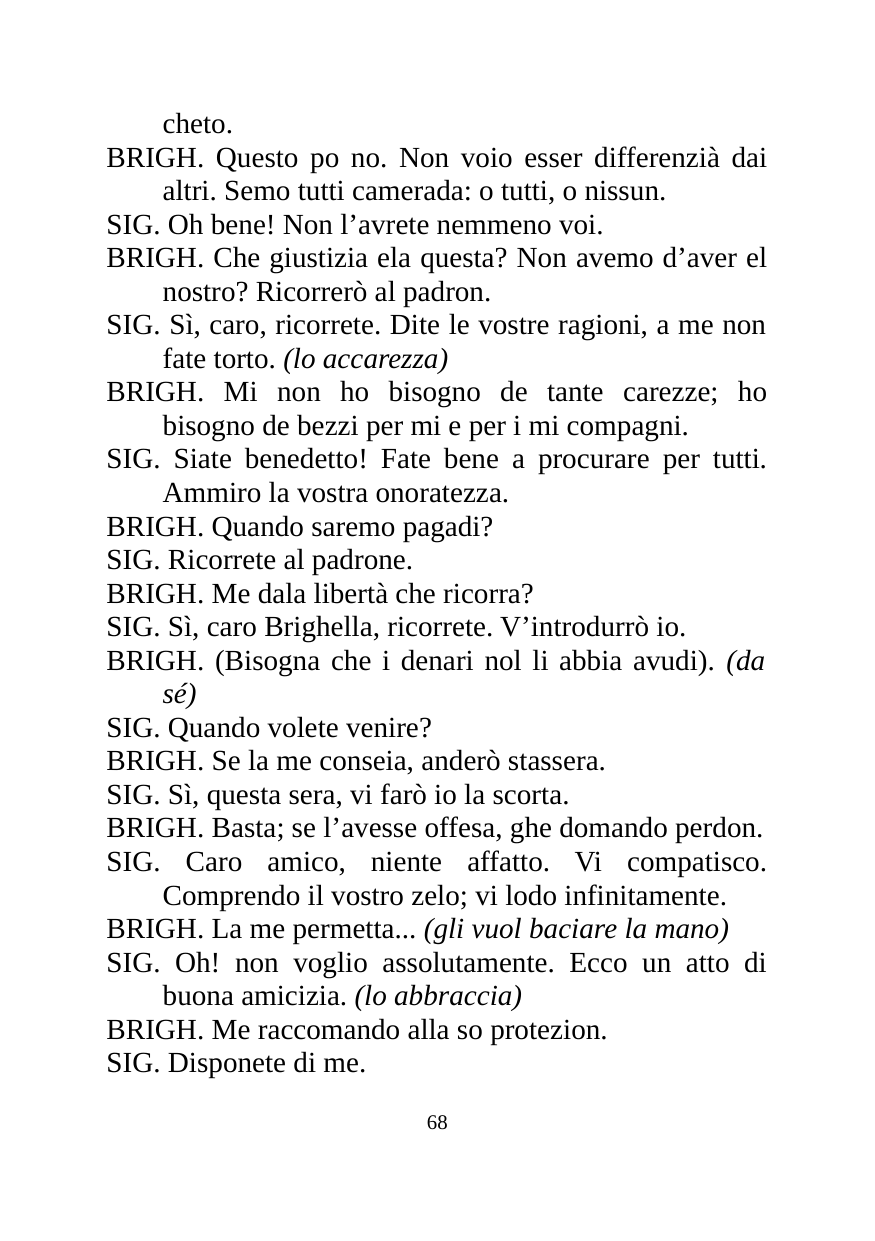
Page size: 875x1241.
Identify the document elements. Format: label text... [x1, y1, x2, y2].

text SIG. Sì, questa sera, vi farò io la scorta. [106, 777, 768, 811]
text SIG. Sì, caro Brighella, ricorrete. V’introdurrò io. [106, 609, 768, 643]
text SIG. Caro amico, niente affatto. Vi compatisco. Comprendo il vostro zelo; vi lodo infinitamente. [106, 844, 768, 911]
text SIG. Sì, caro, ricorrete. Dite le vostre ragioni, a me non fate torto. (lo accarezza) [106, 307, 768, 374]
text BRIGH. Basta; se l’avesse offesa, ghe domando perdon. [106, 811, 768, 844]
text SIG. Siate benedetto! Fate bene a procurare per tutti. Ammiro la vostra onoratezza. [106, 442, 768, 509]
text BRIGH. (Bisogna che i denari nol li abbia avudi). (da sé) [106, 643, 768, 710]
text BRIGH. Me dala libertà che ricorra? [106, 576, 768, 609]
text BRIGH. Questo po no. Non voio esser differenzià dai altri. Semo tutti camerada: o tutti, o nissun. [106, 140, 768, 207]
text BRIGH. Me raccomando alla so protezion. [106, 1012, 768, 1045]
text SIG. Ricorrete al padrone. [106, 542, 768, 576]
text BRIGH. Se la me conseia, anderò stassera. [106, 743, 768, 777]
text BRIGH. Mi non ho bisogno de tante carezze; ho bisogno de bezzi per mi e per i mi compagni. [106, 374, 768, 442]
text cheto. [106, 106, 768, 140]
text BRIGH. Quando saremo pagadi? [106, 509, 768, 542]
text BRIGH. La me permetta... (gli vuol baciare la mano) [106, 911, 768, 945]
text SIG. Disponete di me. [106, 1045, 768, 1079]
text SIG. Quando volete venire? [106, 710, 768, 743]
text BRIGH. Che giustizia ela questa? Non avemo d’aver el nostro? Ricorrerò al padron. [106, 240, 768, 307]
text SIG. Oh! non voglio assolutamente. Ecco un atto di buona amicizia. (lo abbraccia) [106, 945, 768, 1012]
text SIG. Oh bene! Non l’avrete nemmeno voi. [106, 207, 768, 240]
